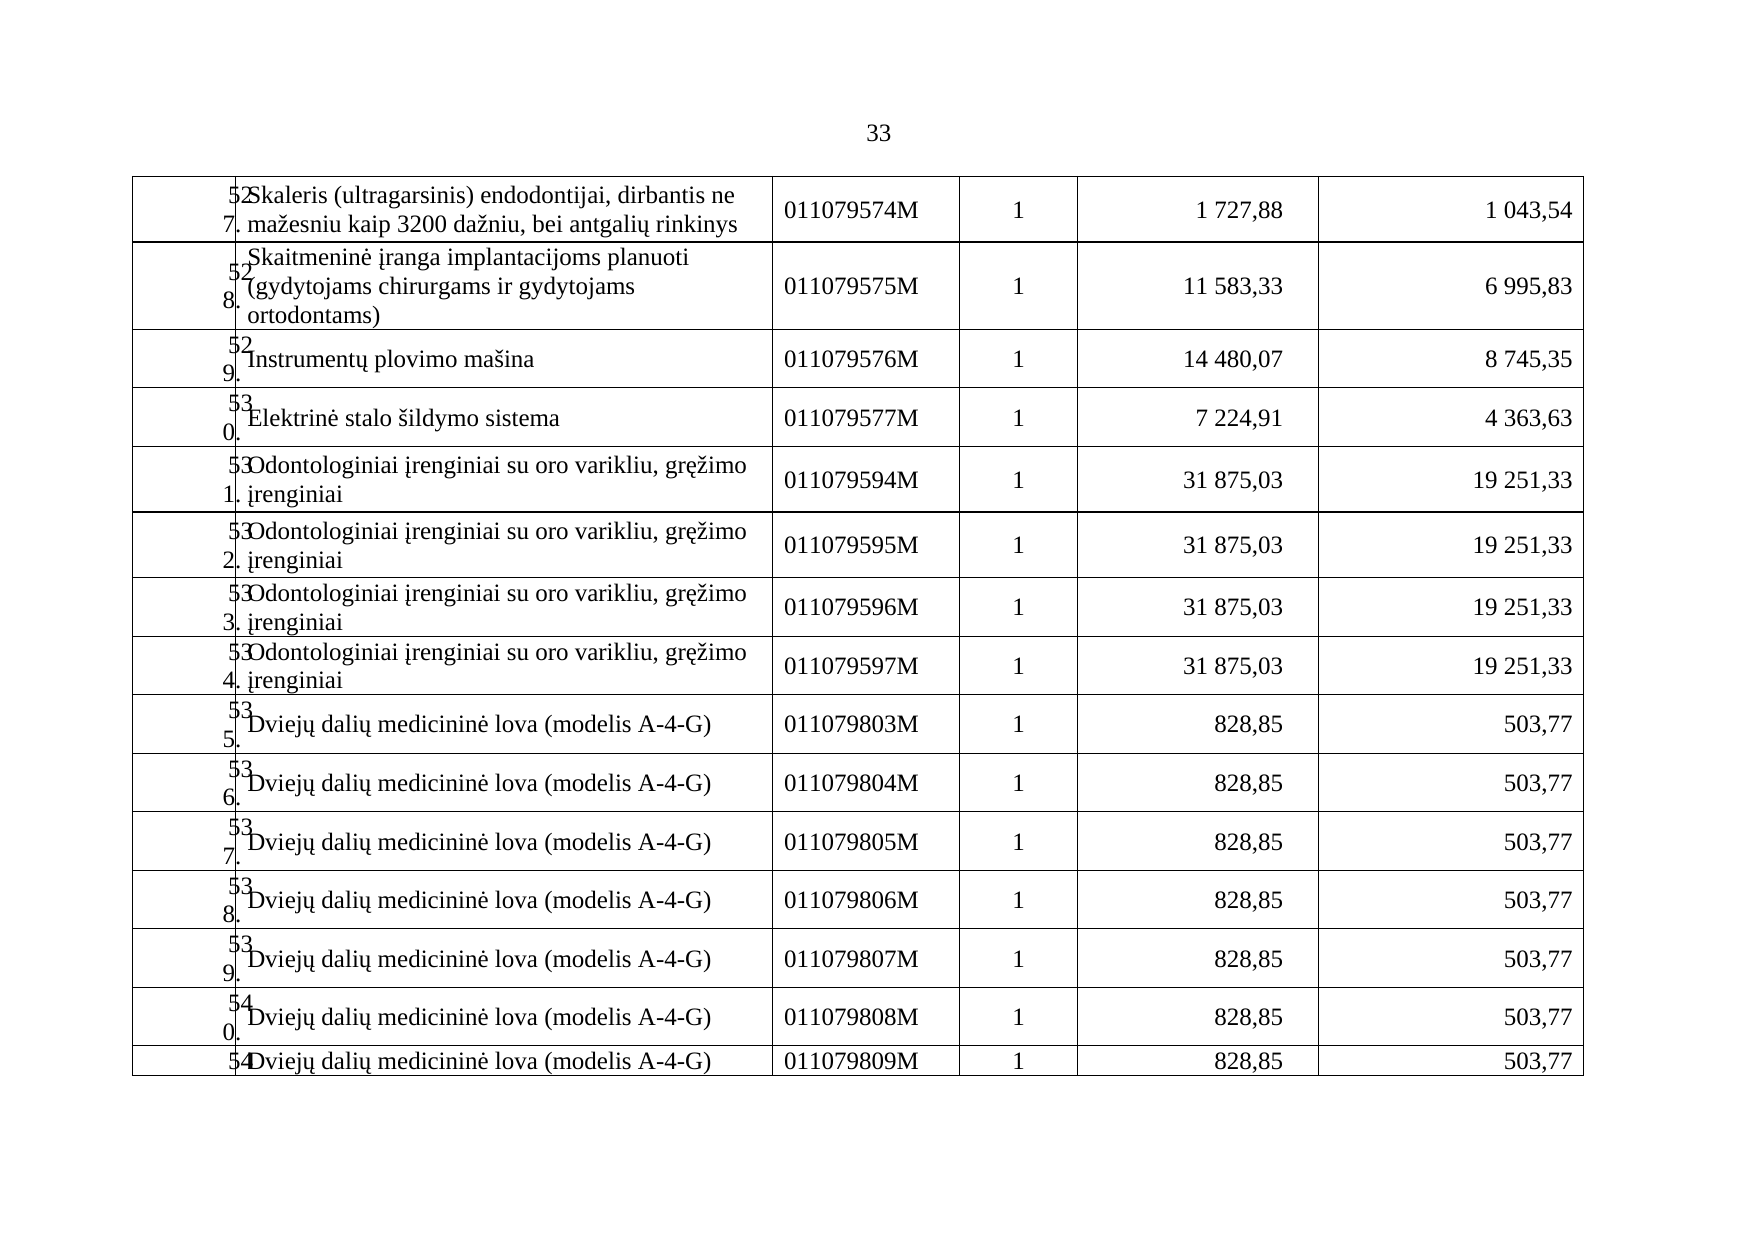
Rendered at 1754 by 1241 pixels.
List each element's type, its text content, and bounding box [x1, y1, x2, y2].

table_cell 31 875,03 [1078, 578, 1318, 636]
table_cell 1 [960, 1046, 1077, 1075]
table_cell Dviejų dalių medicininė lova (modelis A-4-G) [236, 929, 772, 987]
table_cell 503,77 [1319, 929, 1583, 987]
table_cell 011079807M [773, 929, 959, 987]
table_cell [133, 578, 235, 636]
table_cell Odontologiniai įrenginiai su oro varikliu, gręžimo įrenginiai [236, 637, 772, 694]
table_cell 1 [960, 578, 1077, 636]
table_cell Dviejų dalių medicininė lova (modelis A-4-G) [236, 812, 772, 870]
table_cell [133, 929, 235, 987]
table_cell 19 251,33 [1319, 447, 1583, 511]
table_cell [133, 513, 235, 577]
table_cell [133, 812, 235, 870]
table_cell 1 [960, 513, 1077, 577]
table_cell 6 995,83 [1319, 243, 1583, 329]
table_cell 828,85 [1078, 812, 1318, 870]
table_cell 828,85 [1078, 988, 1318, 1045]
table_cell 011079597M [773, 637, 959, 694]
table_cell 011079575M [773, 243, 959, 329]
table_cell 1 [960, 637, 1077, 694]
table_cell Dviejų dalių medicininė lova (modelis A-4-G) [236, 1046, 772, 1075]
table_cell 14 480,07 [1078, 330, 1318, 387]
table_cell 828,85 [1078, 695, 1318, 753]
table_cell 011079803M [773, 695, 959, 753]
table_cell 1 [960, 929, 1077, 987]
table_cell Instrumentų plovimo mašina [236, 330, 772, 387]
table_cell 828,85 [1078, 871, 1318, 928]
table_cell 011079596M [773, 578, 959, 636]
table_cell 31 875,03 [1078, 447, 1318, 511]
table_cell 828,85 [1078, 929, 1318, 987]
table_cell 1 [960, 871, 1077, 928]
table_cell 19 251,33 [1319, 513, 1583, 577]
table_cell 1 [960, 988, 1077, 1045]
table_cell 011079574M [773, 177, 959, 241]
table_cell 1 [960, 243, 1077, 329]
table_cell 1 [960, 330, 1077, 387]
table_cell [133, 1046, 235, 1075]
table_cell [133, 388, 235, 446]
table_cell 011079808M [773, 988, 959, 1045]
table_cell 19 251,33 [1319, 637, 1583, 694]
table_cell 503,77 [1319, 812, 1583, 870]
table_cell Elektrinė stalo šildymo sistema [236, 388, 772, 446]
table_cell [133, 243, 235, 329]
table_cell [133, 988, 235, 1045]
table_cell [133, 695, 235, 753]
table_cell Skaleris (ultragarsinis) endodontijai, dirbantis ne mažesniu kaip 3200 dažniu, bei antgalių rinkinys [236, 177, 772, 241]
table_cell Skaitmeninė įranga implantacijoms planuoti (gydytojams chirurgams ir gydytojams ortodontams) [236, 243, 772, 329]
table_cell 31 875,03 [1078, 513, 1318, 577]
table_cell 503,77 [1319, 871, 1583, 928]
table_cell 4 363,63 [1319, 388, 1583, 446]
table_cell 19 251,33 [1319, 578, 1583, 636]
table_cell 503,77 [1319, 988, 1583, 1045]
table_cell [133, 754, 235, 811]
table_cell 7 224,91 [1078, 388, 1318, 446]
table_cell [133, 871, 235, 928]
table_cell [133, 447, 235, 511]
table_cell 1 043,54 [1319, 177, 1583, 241]
table_cell 011079576M [773, 330, 959, 387]
table_cell [133, 637, 235, 694]
table_cell 503,77 [1319, 695, 1583, 753]
table_cell 828,85 [1078, 754, 1318, 811]
table_cell 503,77 [1319, 1046, 1583, 1075]
table_cell 1 [960, 388, 1077, 446]
table_cell 011079809M [773, 1046, 959, 1075]
table_cell 1 [960, 447, 1077, 511]
table_cell 31 875,03 [1078, 637, 1318, 694]
table_cell 011079594M [773, 447, 959, 511]
table_cell Odontologiniai įrenginiai su oro varikliu, gręžimo įrenginiai [236, 447, 772, 511]
table_cell [133, 330, 235, 387]
table_cell Dviejų dalių medicininė lova (modelis A-4-G) [236, 754, 772, 811]
table_cell [133, 177, 235, 241]
table_cell 011079806M [773, 871, 959, 928]
table_cell Dviejų dalių medicininė lova (modelis A-4-G) [236, 695, 772, 753]
table_cell 1 [960, 695, 1077, 753]
table_cell 011079577M [773, 388, 959, 446]
table_cell 011079804M [773, 754, 959, 811]
table_cell 503,77 [1319, 754, 1583, 811]
table_cell 8 745,35 [1319, 330, 1583, 387]
table_cell 1 [960, 177, 1077, 241]
table_cell 1 [960, 812, 1077, 870]
table_cell 1 727,88 [1078, 177, 1318, 241]
table_cell 828,85 [1078, 1046, 1318, 1075]
table_cell 011079805M [773, 812, 959, 870]
table_cell 11 583,33 [1078, 243, 1318, 329]
table_cell 011079595M [773, 513, 959, 577]
table_cell Dviejų dalių medicininė lova (modelis A-4-G) [236, 988, 772, 1045]
table_cell 1 [960, 754, 1077, 811]
table_cell Odontologiniai įrenginiai su oro varikliu, gręžimo įrenginiai [236, 513, 772, 577]
table_cell Dviejų dalių medicininė lova (modelis A-4-G) [236, 871, 772, 928]
table_cell Odontologiniai įrenginiai su oro varikliu, gręžimo įrenginiai [236, 578, 772, 636]
